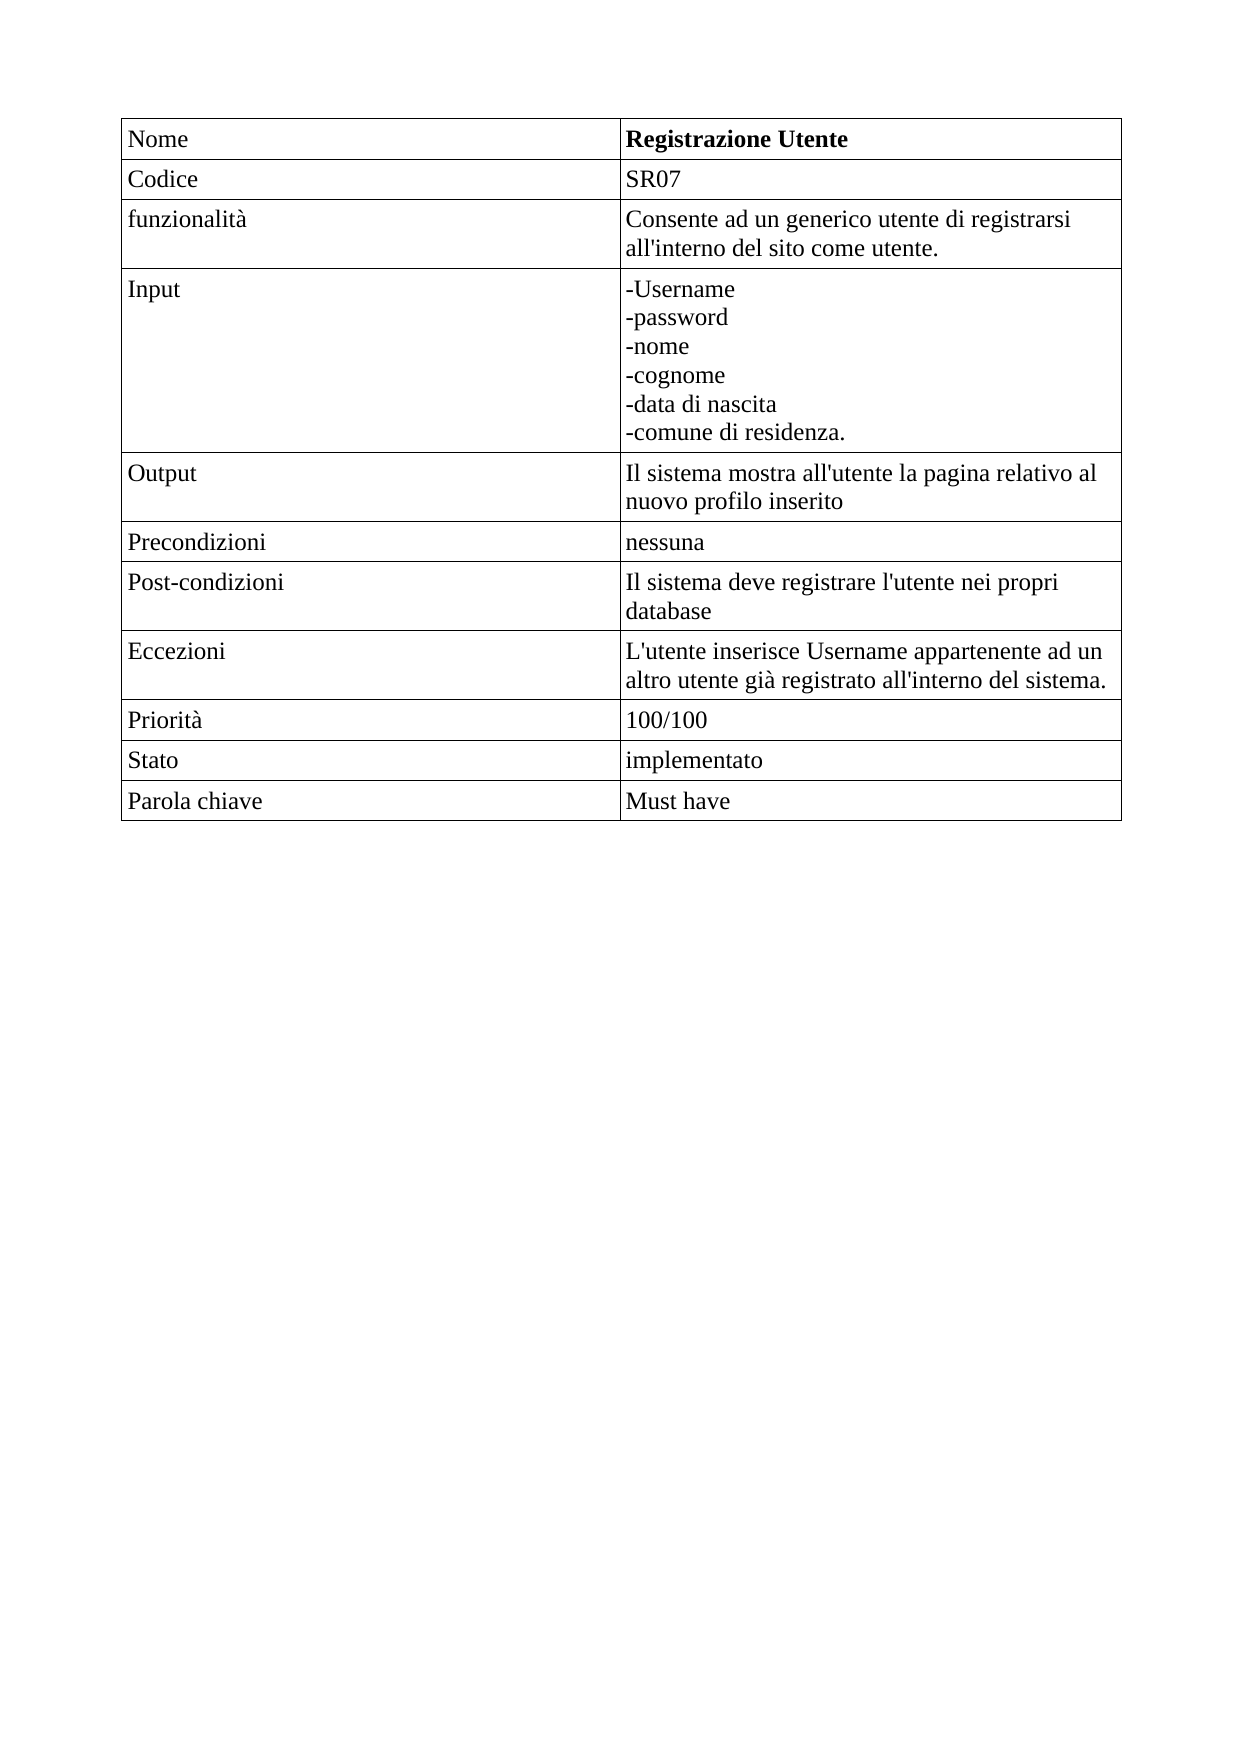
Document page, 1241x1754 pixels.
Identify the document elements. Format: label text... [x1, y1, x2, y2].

table_cell nessuna [621, 522, 1121, 561]
table_header Nome [122, 119, 620, 158]
table_cell SR07 [621, 160, 1121, 199]
table_cell Precondizioni [122, 522, 620, 561]
table_cell Codice [122, 160, 620, 199]
table_cell Il sistema deve registrare l'utente nei propri database [621, 562, 1121, 630]
table_cell L'utente inserisce Username appartenente ad un altro utente già registrato all'interno del sistema. [621, 631, 1121, 699]
table_cell Il sistema mostra all'utente la pagina relativo al nuovo profilo inserito [621, 453, 1121, 521]
table_cell Input [122, 269, 620, 452]
table_cell -Username -password -nome -cognome -data di nascita -comune di residenza. [621, 269, 1121, 452]
table_cell 100/100 [621, 700, 1121, 740]
table_cell Output [122, 453, 620, 521]
table_cell Priorità [122, 700, 620, 740]
table_header Registrazione Utente [621, 119, 1121, 158]
table_cell implementato [621, 741, 1121, 780]
table_cell Post-condizioni [122, 562, 620, 630]
table_cell funzionalità [122, 200, 620, 268]
table_cell Parola chiave [122, 781, 620, 820]
table_cell Eccezioni [122, 631, 620, 699]
table_cell Stato [122, 741, 620, 780]
table_cell Must have [621, 781, 1121, 820]
table_cell Consente ad un generico utente di registrarsi all'interno del sito come utente. [621, 200, 1121, 268]
